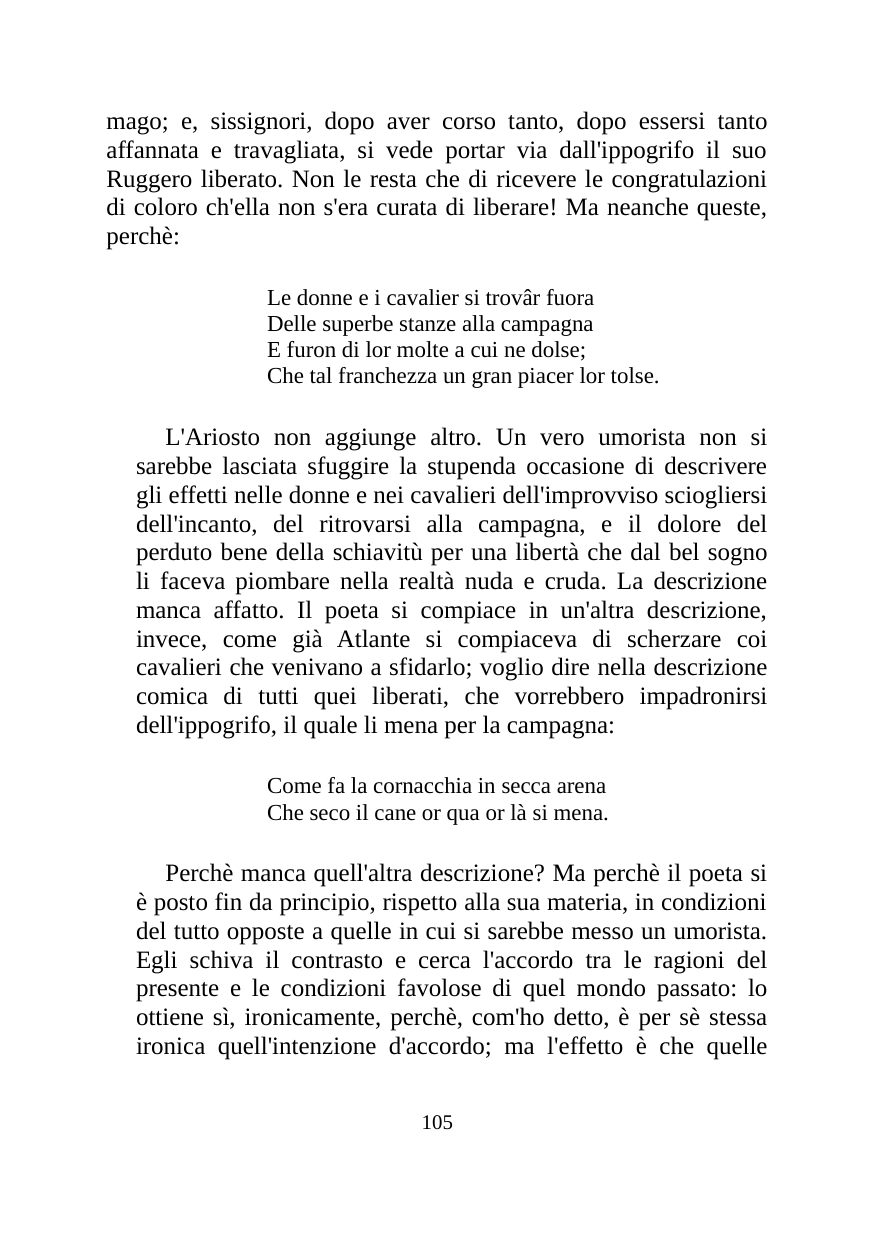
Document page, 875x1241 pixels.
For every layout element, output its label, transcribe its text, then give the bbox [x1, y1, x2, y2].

text E furon di lor molte a cui ne dolse; [237, 336, 768, 363]
text Come fa la cornacchia in secca arena [237, 772, 768, 799]
text mago; e, sissignori, dopo aver corso tanto, dopo essersi tanto affannata e travagliata, si vede portar via dall'ippogrifo il suo Ruggero liberato. Non le resta che di ricevere le congratulazioni di coloro ch'ella non s'era curata di liberare! Ma neanche queste, perchè: [106, 106, 768, 250]
text Delle superbe stanze alla campagna [237, 310, 768, 336]
text Che seco il cane or qua or là si mena. [237, 799, 768, 825]
text Che tal franchezza un gran piacer lor tolse. [237, 363, 768, 389]
text Perchè manca quell'altra descrizione? Ma perchè il poeta si è posto fin da principio, rispetto alla sua materia, in condizioni del tutto opposte a quelle in cui si sarebbe messo un umorista. Egli schiva il contrasto e cerca l'accordo tra le ragioni del presente e le condizioni favolose di quel mondo passato: lo ottiene sì, ironicamente, perchè, com'ho detto, è per sè stessa ironica quell'intenzione d'accordo; ma l'effetto è che quelle [136, 858, 768, 1060]
text L'Ariosto non aggiunge altro. Un vero umorista non si sarebbe lasciata sfuggire la stupenda occasione di descrivere gli effetti nelle donne e nei cavalieri dell'improvviso sciogliersi dell'incanto, del ritrovarsi alla campagna, e il dolore del perduto bene della schiavitù per una libertà che dal bel sogno li faceva piombare nella realtà nuda e cruda. La descrizione manca affatto. Il poeta si compiace in un'altra descrizione, invece, come già Atlante si compiaceva di scherzare coi cavalieri che venivano a sfidarlo; voglio dire nella descrizione comica di tutti quei liberati, che vorrebbero impadronirsi dell'ippogrifo, il quale li mena per la campagna: [136, 422, 768, 739]
text Le donne e i cavalier si trovâr fuora [237, 283, 768, 310]
